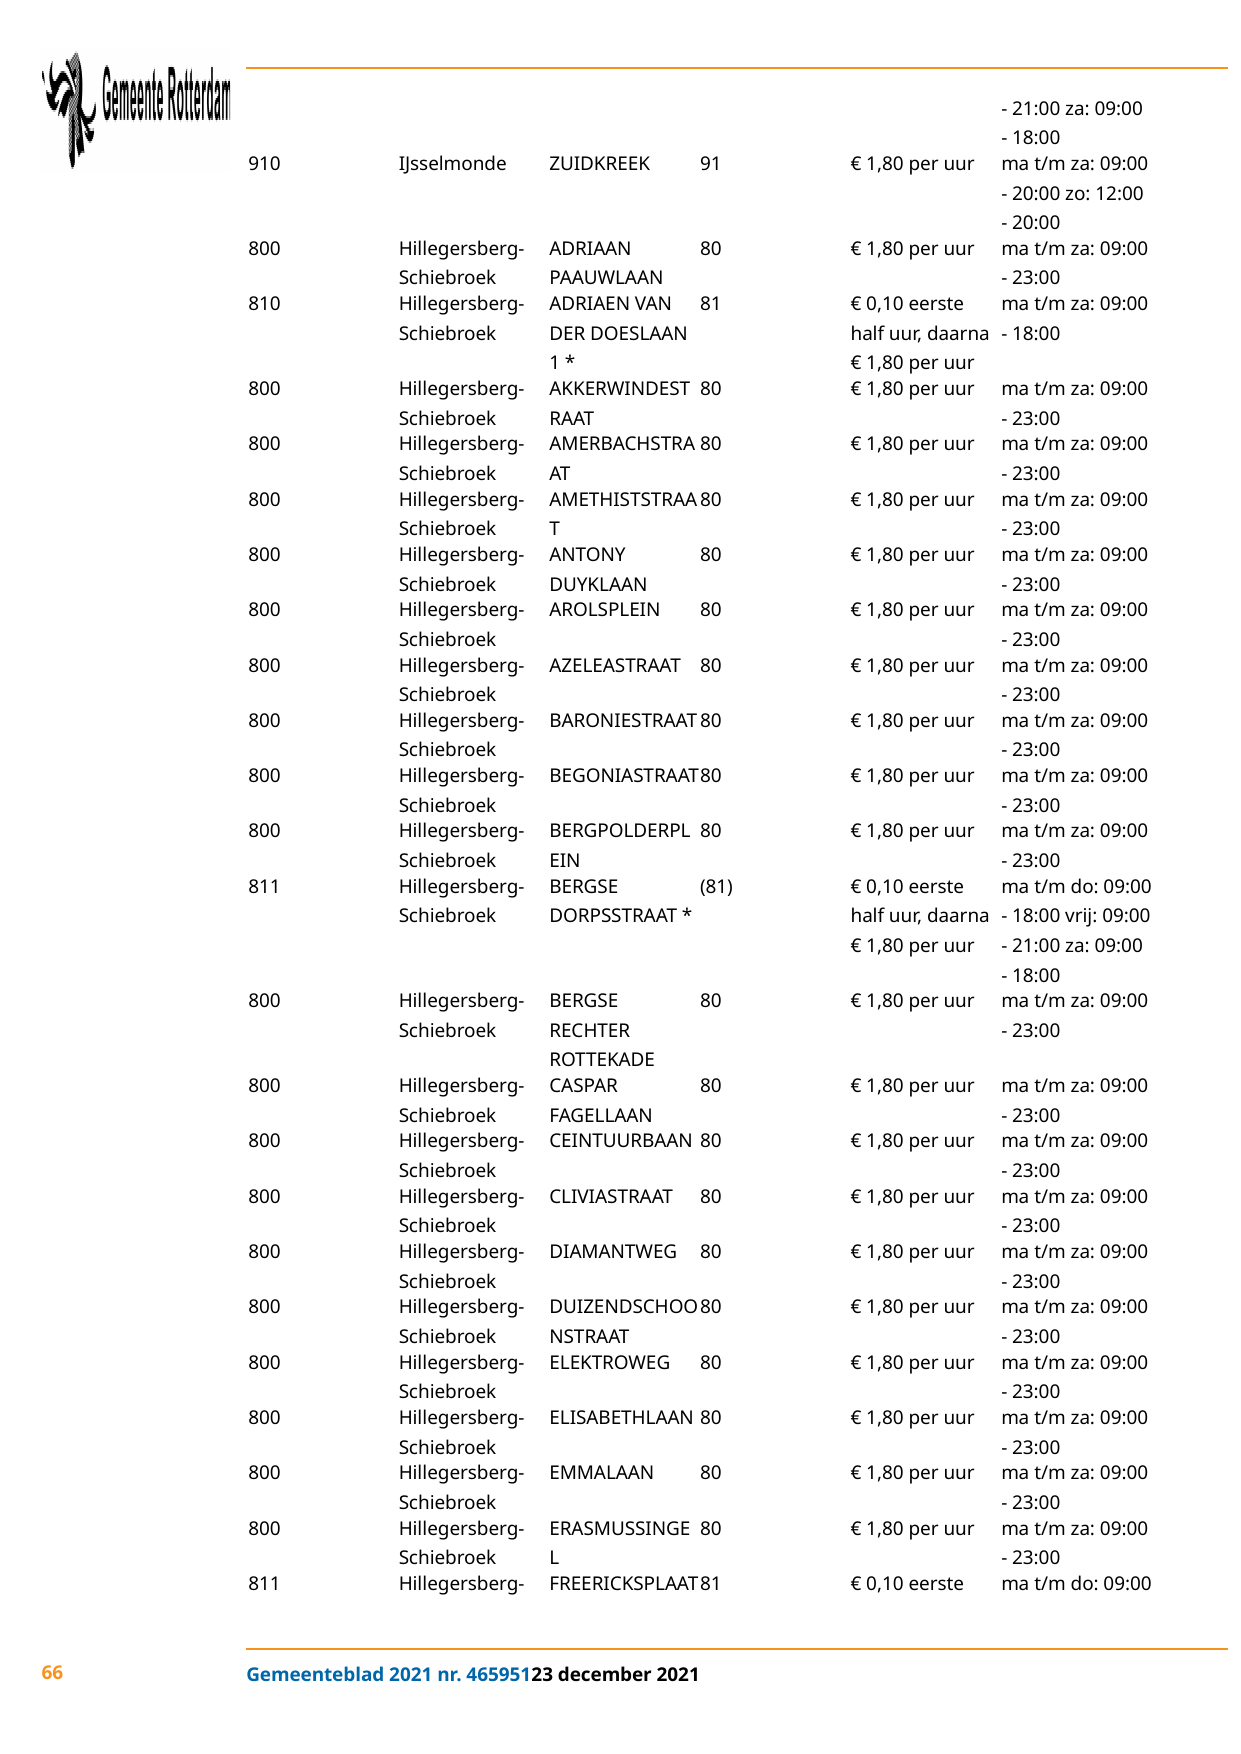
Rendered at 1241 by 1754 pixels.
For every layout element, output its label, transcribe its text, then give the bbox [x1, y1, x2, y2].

table_cell ma t/m za: 09:00 - 23:00 [1001, 1128, 1152, 1183]
table_cell 80 [700, 1238, 850, 1294]
table_cell Hillegersberg-Schiebroek [399, 1404, 549, 1459]
table_cell 80 [700, 1349, 850, 1404]
table_cell 80 [700, 707, 850, 762]
table_cell 800 [248, 1404, 398, 1459]
table_cell 80 [700, 988, 850, 1072]
table_cell ANTONY DUYKLAAN [549, 541, 700, 596]
table_cell € 0,10 eerste [850, 1570, 1001, 1596]
table_cell DUIZENDSCHOONSTRAAT [549, 1294, 700, 1349]
table_cell € 1,80 per uur [850, 1073, 1001, 1128]
table_cell 80 [700, 1294, 850, 1349]
table_cell ma t/m za: 09:00 - 23:00 [1001, 1073, 1152, 1128]
table_cell € 1,80 per uur [850, 1238, 1001, 1294]
table_cell 800 [248, 486, 398, 541]
table_cell € 0,10 eerste half uur, daarna € 1,80 per uur [850, 873, 1001, 987]
table_cell 80 [700, 1404, 850, 1459]
table_cell Hillegersberg-Schiebroek [399, 818, 549, 873]
table_cell 80 [700, 763, 850, 818]
table_cell Hillegersberg- [399, 1570, 549, 1596]
table_cell CEINTUURBAAN [549, 1128, 700, 1183]
table_cell [700, 95, 850, 150]
table_cell Hillegersberg-Schiebroek [399, 375, 549, 431]
table_cell Hillegersberg-Schiebroek [399, 1073, 549, 1128]
table_cell Hillegersberg-Schiebroek [399, 873, 549, 987]
table_cell Hillegersberg-Schiebroek [399, 290, 549, 375]
table_cell ma t/m za: 09:00 - 23:00 [1001, 1238, 1152, 1294]
table_cell 91 [700, 150, 850, 235]
table_cell ADRIAEN VAN DER DOESLAAN 1 * [549, 290, 700, 375]
table_cell [399, 95, 549, 150]
table_cell € 1,80 per uur [850, 431, 1001, 486]
table_cell 800 [248, 988, 398, 1072]
table_cell 800 [248, 1238, 398, 1294]
table_cell ma t/m do: 09:00 [1001, 1570, 1152, 1596]
table_cell Hillegersberg-Schiebroek [399, 763, 549, 818]
table_cell AMETHISTSTRAAT [549, 486, 700, 541]
table_cell 800 [248, 596, 398, 652]
table_cell ma t/m za: 09:00 - 20:00 zo: 12:00 - 20:00 [1001, 150, 1152, 235]
table_cell Hillegersberg-Schiebroek [399, 1183, 549, 1238]
table_cell Hillegersberg-Schiebroek [399, 235, 549, 290]
table_cell € 1,80 per uur [850, 1128, 1001, 1183]
table_cell 811 [248, 873, 398, 987]
table_cell ADRIAAN PAAUWLAAN [549, 235, 700, 290]
table_cell Hillegersberg-Schiebroek [399, 1460, 549, 1515]
table_cell 80 [700, 818, 850, 873]
table_cell Hillegersberg-Schiebroek [399, 1128, 549, 1183]
table_cell 800 [248, 1515, 398, 1570]
table_cell Hillegersberg-Schiebroek [399, 1238, 549, 1294]
table_cell 800 [248, 1128, 398, 1183]
table_cell 810 [248, 290, 398, 375]
table_cell ELISABETHLAAN [549, 1404, 700, 1459]
table_cell ma t/m za: 09:00 - 23:00 [1001, 763, 1152, 818]
table_cell ma t/m za: 09:00 - 23:00 [1001, 596, 1152, 652]
table_cell € 1,80 per uur [850, 375, 1001, 431]
table_cell € 1,80 per uur [850, 1349, 1001, 1404]
table_cell € 1,80 per uur [850, 486, 1001, 541]
table_cell ma t/m za: 09:00 - 23:00 [1001, 707, 1152, 762]
table_cell AMERBACHSTRAAT [549, 431, 700, 486]
table_cell 800 [248, 375, 398, 431]
table_cell AKKERWINDESTRAAT [549, 375, 700, 431]
table_cell AROLSPLEIN [549, 596, 700, 652]
table_cell € 1,80 per uur [850, 1515, 1001, 1570]
table_cell 81 [700, 290, 850, 375]
table_cell 80 [700, 541, 850, 596]
table_cell 800 [248, 1183, 398, 1238]
table_cell ma t/m za: 09:00 - 23:00 [1001, 652, 1152, 707]
table_cell Hillegersberg-Schiebroek [399, 1349, 549, 1404]
table_cell - 21:00 za: 09:00 - 18:00 [1001, 95, 1152, 150]
table_cell ma t/m za: 09:00 - 23:00 [1001, 1460, 1152, 1515]
table_cell ma t/m za: 09:00 - 23:00 [1001, 1515, 1152, 1570]
table_cell ma t/m za: 09:00 - 23:00 [1001, 818, 1152, 873]
table_cell € 1,80 per uur [850, 707, 1001, 762]
table_cell ma t/m za: 09:00 - 23:00 [1001, 1349, 1152, 1404]
table_cell 800 [248, 1294, 398, 1349]
table_cell 800 [248, 1073, 398, 1128]
table_cell [248, 95, 398, 150]
table_cell 80 [700, 652, 850, 707]
table_cell ma t/m za: 09:00 - 23:00 [1001, 1294, 1152, 1349]
table_cell ma t/m za: 09:00 - 23:00 [1001, 235, 1152, 290]
table_cell BERGSE DORPSSTRAAT * [549, 873, 700, 987]
table_cell 80 [700, 486, 850, 541]
table_cell ZUIDKREEK [549, 150, 700, 235]
table_cell 80 [700, 1128, 850, 1183]
table_cell 811 [248, 1570, 398, 1596]
table_cell 800 [248, 431, 398, 486]
picture [41, 47, 231, 172]
table_cell Hillegersberg-Schiebroek [399, 707, 549, 762]
table_cell BERGPOLDERPLEIN [549, 818, 700, 873]
table_cell 910 [248, 150, 398, 235]
table_cell ma t/m za: 09:00 - 18:00 [1001, 290, 1152, 375]
table_cell € 1,80 per uur [850, 150, 1001, 235]
table_cell DIAMANTWEG [549, 1238, 700, 1294]
table_cell ma t/m do: 09:00 - 18:00 vrij: 09:00 - 21:00 za: 09:00 - 18:00 [1001, 873, 1152, 987]
table_cell ERASMUSSINGEL [549, 1515, 700, 1570]
table_cell ELEKTROWEG [549, 1349, 700, 1404]
table_cell ma t/m za: 09:00 - 23:00 [1001, 486, 1152, 541]
table_cell (81) [700, 873, 850, 987]
table_cell 800 [248, 652, 398, 707]
table_cell 800 [248, 1349, 398, 1404]
table_cell AZELEASTRAAT [549, 652, 700, 707]
table_cell Hillegersberg-Schiebroek [399, 1294, 549, 1349]
table_cell BERGSE RECHTER ROTTEKADE [549, 988, 700, 1072]
table_cell Hillegersberg-Schiebroek [399, 596, 549, 652]
table_cell € 1,80 per uur [850, 818, 1001, 873]
table_cell 800 [248, 818, 398, 873]
table_cell CLIVIASTRAAT [549, 1183, 700, 1238]
table_cell 81 [700, 1570, 850, 1596]
table_cell 80 [700, 235, 850, 290]
table_cell BEGONIASTRAAT [549, 763, 700, 818]
table_cell [549, 95, 700, 150]
table_cell 800 [248, 1460, 398, 1515]
table_cell 80 [700, 1073, 850, 1128]
table_cell 800 [248, 541, 398, 596]
table_cell 80 [700, 431, 850, 486]
table_cell [850, 95, 1001, 150]
table_cell 800 [248, 235, 398, 290]
table_cell Hillegersberg-Schiebroek [399, 1515, 549, 1570]
table_cell FREERICKSPLAATS * [549, 1570, 700, 1596]
table_cell BARONIESTRAAT [549, 707, 700, 762]
table_cell ma t/m za: 09:00 - 23:00 [1001, 541, 1152, 596]
table_cell € 1,80 per uur [850, 541, 1001, 596]
table_cell € 1,80 per uur [850, 652, 1001, 707]
table_cell 80 [700, 596, 850, 652]
table_cell CASPAR FAGELLAAN [549, 1073, 700, 1128]
table_cell € 1,80 per uur [850, 1294, 1001, 1349]
table_cell Hillegersberg-Schiebroek [399, 652, 549, 707]
table_cell EMMALAAN [549, 1460, 700, 1515]
table_cell 800 [248, 707, 398, 762]
table_cell Hillegersberg-Schiebroek [399, 431, 549, 486]
table_cell € 1,80 per uur [850, 988, 1001, 1072]
table_cell 800 [248, 763, 398, 818]
table_cell Hillegersberg-Schiebroek [399, 541, 549, 596]
table_cell € 1,80 per uur [850, 1404, 1001, 1459]
table_cell € 1,80 per uur [850, 596, 1001, 652]
table_cell IJsselmonde [399, 150, 549, 235]
table_cell € 1,80 per uur [850, 763, 1001, 818]
table_cell € 1,80 per uur [850, 1460, 1001, 1515]
table_cell 80 [700, 1460, 850, 1515]
table_cell ma t/m za: 09:00 - 23:00 [1001, 375, 1152, 431]
table_cell Hillegersberg-Schiebroek [399, 988, 549, 1072]
table_cell Hillegersberg-Schiebroek [399, 486, 549, 541]
table_cell ma t/m za: 09:00 - 23:00 [1001, 1183, 1152, 1238]
table_cell € 1,80 per uur [850, 1183, 1001, 1238]
table_cell € 1,80 per uur [850, 235, 1001, 290]
table_cell ma t/m za: 09:00 - 23:00 [1001, 988, 1152, 1072]
table_cell 80 [700, 1183, 850, 1238]
table_cell ma t/m za: 09:00 - 23:00 [1001, 1404, 1152, 1459]
table_cell € 0,10 eerste half uur, daarna € 1,80 per uur [850, 290, 1001, 375]
table_cell 80 [700, 375, 850, 431]
table_cell ma t/m za: 09:00 - 23:00 [1001, 431, 1152, 486]
table_cell 80 [700, 1515, 850, 1570]
